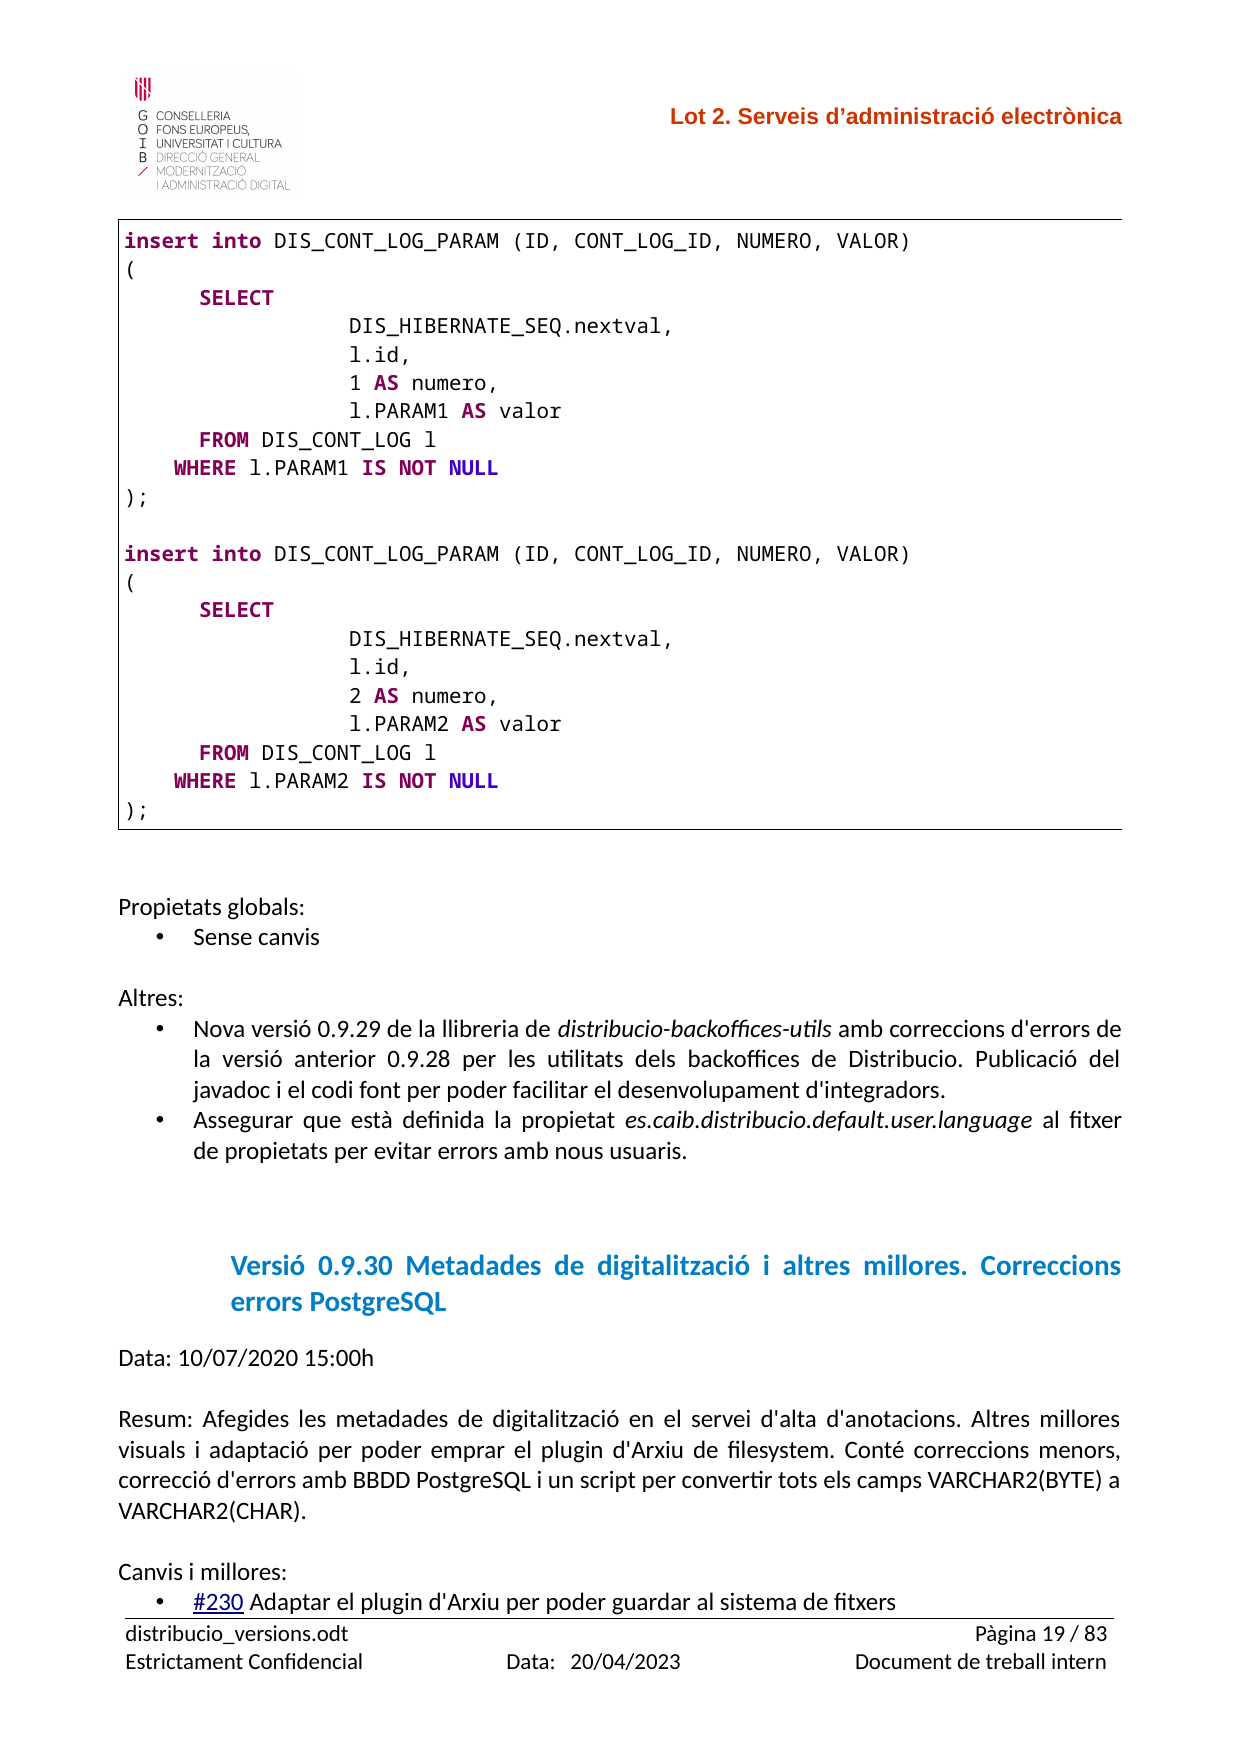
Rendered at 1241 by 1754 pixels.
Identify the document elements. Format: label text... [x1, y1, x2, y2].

table_header insert into DIS_CONT_LOG_PARAM (ID, CONT_LOG_ID, NUMERO, VALOR) ( SELECT DIS_HIBERNATE_SEQ.nextval, l.id, 1 AS numero, l.PARAM1 AS valor FROM DIS_CONT_LOG l WHERE l.PARAM1 IS NOT NULL ); insert into DIS_CONT_LOG_PARAM (ID, CONT_LOG_ID, NUMERO, VALOR) ( SELECT DIS_HIBERNATE_SEQ.nextval, l.id, 2 AS numero, l.PARAM2 AS valor FROM DIS_CONT_LOG l WHERE l.PARAM2 IS NOT NULL ); [119, 220, 1122, 829]
list Nova versió 0.9.29 de la llibreria de distribucio-backoffices-utils amb correccions d'errors de la versió anterior 0.9.28 per les utilitats dels backoffices de Distribucio. Publicació del javadoc i el codi font per poder facilitar el desenvolupament d'integradors. [156, 1013, 1122, 1104]
text Canvis i millores: [118, 1556, 1122, 1586]
text Altres: [118, 982, 1122, 1013]
list Assegurar que està definida la propietat es.caib.distribucio.default.user.language al fitxer de propietats per evitar errors amb nous usuaris. [156, 1104, 1122, 1166]
text Data: 10/07/2020 15:00h [118, 1342, 1122, 1373]
list Sense canvis [156, 921, 1122, 952]
text Resum: Afegides les metadades de digitalització en el servei d'alta d'anotacions. Altres millores visuals i adaptació per poder emprar el plugin d'Arxiu de filesystem. Conté correccions menors, correcció d'errors amb BBDD PostgreSQL i un script per convertir tots els camps VARCHAR2(BYTE) a VARCHAR2(CHAR). [118, 1403, 1122, 1525]
picture [126, 70, 299, 197]
subtitle Versió 0.9.30 Metadades de digitalització i altres millores. Correccions errors PostgreSQL [153, 1247, 1122, 1318]
text Propietats globals: [118, 891, 1122, 921]
list #230 Adaptar el plugin d'Arxiu per poder guardar al sistema de fitxers [156, 1586, 1122, 1617]
